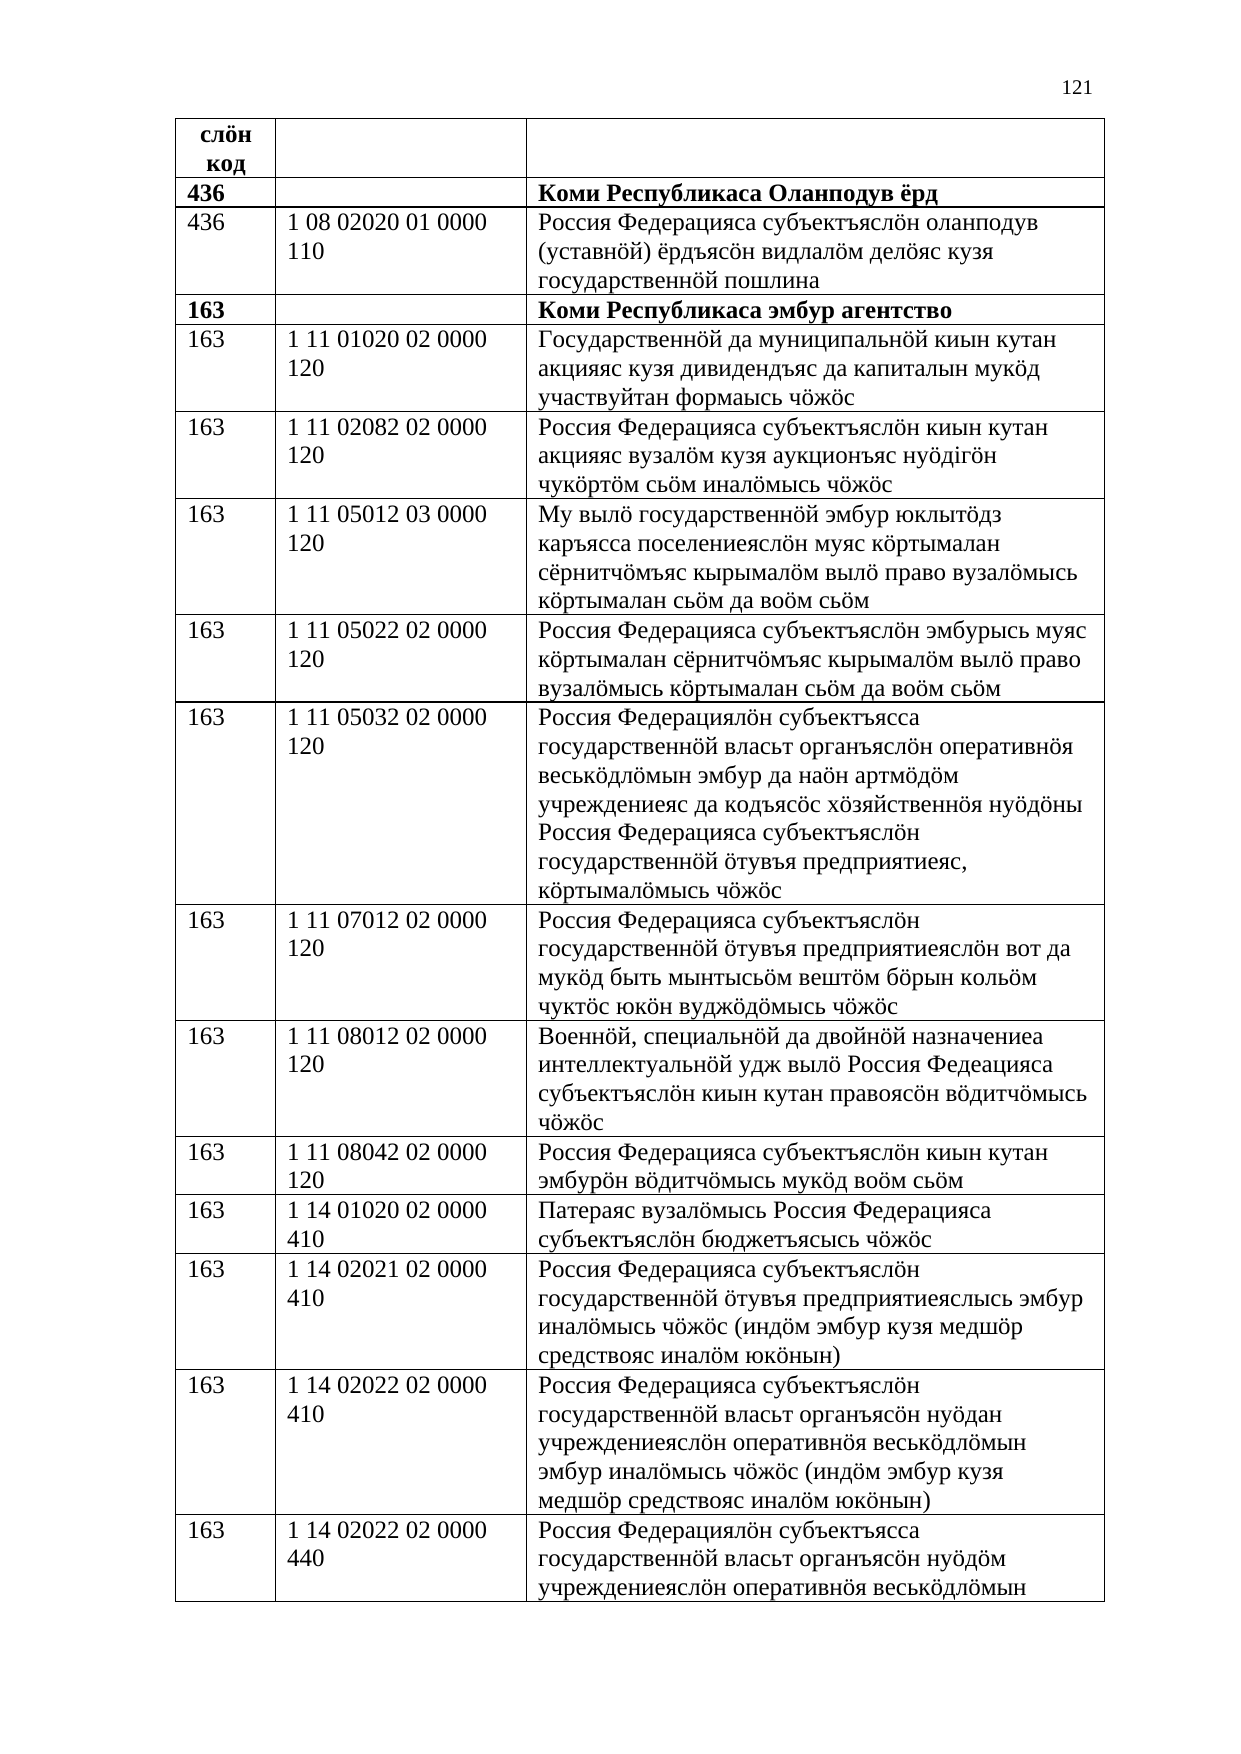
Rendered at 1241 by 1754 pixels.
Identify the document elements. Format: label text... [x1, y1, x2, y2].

table_cell 436 [176, 208, 275, 294]
table_cell Коми Республикаса эмбур агентство [527, 295, 1104, 323]
table_cell Россия Федерацияса субъектъяслöн оланподув (уставнöй) ёрдъясöн видлалöм делöяс кузя государственнöй пошлина [527, 208, 1104, 294]
table_cell 1 11 01020 02 0000 120 [276, 325, 526, 411]
table_cell 163 [176, 1370, 275, 1514]
table_cell 1 11 08042 02 0000 120 [276, 1137, 526, 1194]
table_cell 1 11 05032 02 0000 120 [276, 703, 526, 904]
table_cell 163 [176, 1254, 275, 1369]
table_header [527, 119, 1104, 177]
table_cell 163 [176, 615, 275, 701]
table_cell 1 11 05012 03 0000 120 [276, 499, 526, 614]
table_cell 1 14 02022 02 0000 440 [276, 1515, 526, 1601]
table_cell 1 08 02020 01 0000 110 [276, 208, 526, 294]
table_cell Россия Федерацияса субъектъяслöн эмбурысь муяс кöртымалан сёрнитчöмъяс кырымалöм вылö право вузалöмысь кöртымалан сьöм да воöм сьöм [527, 615, 1104, 701]
table_cell [276, 295, 526, 323]
table_cell 163 [176, 1137, 275, 1194]
table_cell Россия Федерацияса субъектъяслöн государственнöй öтувъя предприятиеяслысь эмбур иналöмысь чöжöс (индöм эмбур кузя медшöр средствояс иналöм юкöнын) [527, 1254, 1104, 1369]
table_cell Россия Федерацияса субъектъяслöн киын кутан акцияяс вузалöм кузя аукционъяс нуöдiгöн чукöртöм сьöм иналöмысь чöжöс [527, 412, 1104, 498]
table_cell Коми Республикаса Оланподув ёрд [527, 178, 1104, 206]
table_cell [276, 178, 526, 206]
table_cell Патераяс вузалöмысь Россия Федерацияса субъектъяслöн бюджетъясысь чöжöс [527, 1195, 1104, 1253]
table_header [276, 119, 526, 177]
table_cell Россия Федерацияса субъектъяслöн государственнöй öтувъя предприятиеяслöн вот да мукöд быть мынтысьöм вештöм бöрын кольöм чуктöс юкöн вуджöдöмысь чöжöс [527, 905, 1104, 1020]
table_cell Россия Федерациялöн субъектъясса государственнöй власьт органъясöн нуöдöм учреждениеяслöн оперативнöя веськöдлöмын [527, 1515, 1104, 1601]
table_cell Военнöй, специальнöй да двойнöй назначениеа интеллектуальнöй удж вылö Россия Федеацияса субъектъяслöн киын кутан правоясöн вöдитчöмысь чöжöс [527, 1021, 1104, 1136]
table_cell 1 11 05022 02 0000 120 [276, 615, 526, 701]
table_cell Россия Федерацияса субъектъяслöн государственнöй власьт органъясöн нуöдан учреждениеяслöн оперативнöя веськöдлöмын эмбур иналöмысь чöжöс (индöм эмбур кузя медшöр средствояс иналöм юкöнын) [527, 1370, 1104, 1514]
table_cell Россия Федерациялöн субъектъясса государственнöй власьт органъяслöн оперативнöя веськöдлöмын эмбур да наöн артмöдöм учреждениеяс да кодъясöс хöзяйственнöя нуöдöны Россия Федерацияса субъектъяслöн государственнöй öтувъя предприятиеяс, кöртымалöмысь чöжöс [527, 703, 1104, 904]
table_cell 163 [176, 499, 275, 614]
table_cell 1 11 07012 02 0000 120 [276, 905, 526, 1020]
table_cell 1 11 02082 02 0000 120 [276, 412, 526, 498]
table_cell 1 14 02021 02 0000 410 [276, 1254, 526, 1369]
table_cell 163 [176, 905, 275, 1020]
table_cell 436 [176, 178, 275, 206]
table_cell 163 [176, 1515, 275, 1601]
table_cell Му вылö государственнöй эмбур юклытöдз каръясса поселениеяслöн муяс кöртымалан сёрнитчöмъяс кырымалöм вылö право вузалöмысь кöртымалан сьöм да воöм сьöм [527, 499, 1104, 614]
table_cell 1 14 01020 02 0000 410 [276, 1195, 526, 1253]
table_cell 1 14 02022 02 0000 410 [276, 1370, 526, 1514]
table_cell 163 [176, 412, 275, 498]
table_cell 163 [176, 325, 275, 411]
table_cell 163 [176, 703, 275, 904]
table_header слöн код [176, 119, 275, 177]
table_cell 1 11 08012 02 0000 120 [276, 1021, 526, 1136]
table_cell 163 [176, 1195, 275, 1253]
table_cell 163 [176, 295, 275, 323]
table_cell 163 [176, 1021, 275, 1136]
table_cell Россия Федерацияса субъектъяслöн киын кутан эмбурöн вöдитчöмысь мукöд воöм сьöм [527, 1137, 1104, 1194]
table_cell Государственнöй да муниципальнöй киын кутан акцияяс кузя дивидендъяс да капиталын мукöд участвуйтан формаысь чöжöс [527, 325, 1104, 411]
